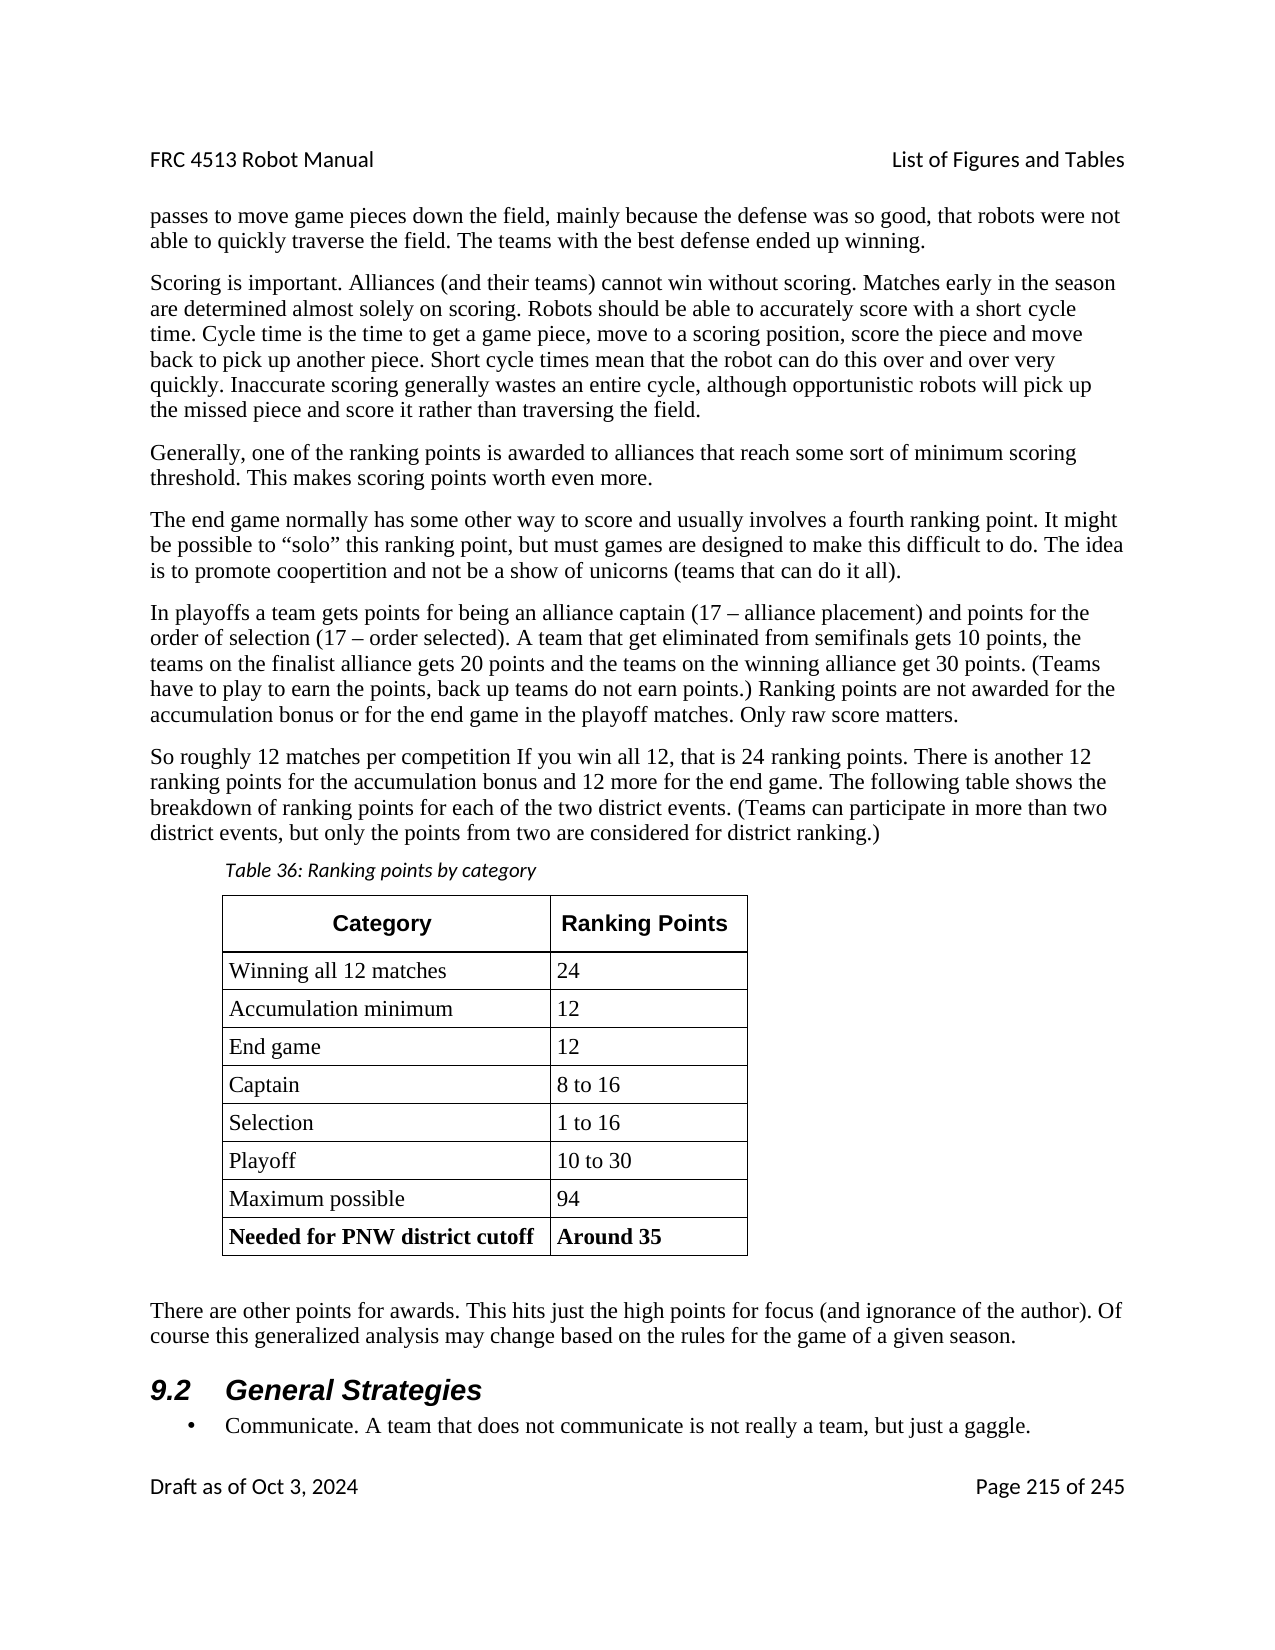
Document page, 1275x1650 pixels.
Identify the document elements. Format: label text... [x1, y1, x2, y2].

text Generally, one of the ranking points is awarded to alliances that reach some sort of minimum scoring threshold. This makes scoring points worth even more. [150, 439, 1125, 490]
table_cell 10 to 30 [551, 1142, 747, 1179]
table_header Category [223, 896, 550, 951]
text There are other points for awards. This hits just the high points for focus (and ignorance of the author). Of course this generalized analysis may change based on the rules for the game of a given season. [150, 1298, 1125, 1349]
table_cell Winning all 12 matches [223, 953, 550, 989]
table_cell Maximum possible [223, 1180, 550, 1217]
table_cell End game [223, 1028, 550, 1065]
text So roughly 12 matches per competition If you win all 12, that is 24 ranking points. There is another 12 ranking points for the accumulation bonus and 12 more for the end game. The following table shows the breakdown of ranking points for each of the two district events. (Teams can participate in more than two district events, but only the points from two are considered for district ranking.) [150, 744, 1125, 845]
table_cell 1 to 16 [551, 1104, 747, 1141]
table_cell 94 [551, 1180, 747, 1217]
table_cell 8 to 16 [551, 1066, 747, 1103]
table_cell 24 [551, 953, 747, 989]
text The end game normally has some other way to score and usually involves a fourth ranking point. It might be possible to “solo” this ranking point, but must games are designed to make this difficult to do. The idea is to promote coopertition and not be a show of unicorns (teams that can do it all). [150, 507, 1125, 583]
subtitle General Strategies [150, 1374, 1125, 1406]
table_cell Needed for PNW district cutoff [223, 1218, 550, 1255]
text Table 36: Ranking points by category [225, 862, 1125, 883]
text passes to move game pieces down the field, mainly because the defense was so good, that robots were not able to quickly traverse the field. The teams with the best defense ended up winning. [150, 203, 1125, 254]
text Scoring is important. Alliances (and their teams) cannot win without scoring. Matches early in the season are determined almost solely on scoring. Robots should be able to accurately score with a short cycle time. Cycle time is the time to get a game piece, move to a scoring position, score the piece and move back to pick up another piece. Short cycle times mean that the robot can do this over and over very quickly. Inaccurate scoring generally wastes an entire cycle, although opportunistic robots will pick up the missed piece and score it rather than traversing the field. [150, 270, 1125, 423]
table_cell Captain [223, 1066, 550, 1103]
table_cell Playoff [223, 1142, 550, 1179]
table_cell Accumulation minimum [223, 990, 550, 1027]
table_header Ranking Points [551, 896, 747, 951]
table_cell 12 [551, 1028, 747, 1065]
table_cell 12 [551, 990, 747, 1027]
text In playoffs a team gets points for being an alliance captain (17 – alliance placement) and points for the order of selection (17 – order selected). A team that get eliminated from semifinals gets 10 points, the teams on the finalist alliance gets 20 points and the teams on the winning alliance get 30 points. (Teams have to play to earn the points, back up teams do not earn points.) Ranking points are not awarded for the accumulation bonus or for the end game in the playoff matches. Only raw score matters. [150, 600, 1125, 727]
table_cell Around 35 [551, 1218, 747, 1255]
list Communicate. A team that does not communicate is not really a team, but just a gaggle. [187, 1413, 1125, 1438]
table_cell Selection [223, 1104, 550, 1141]
